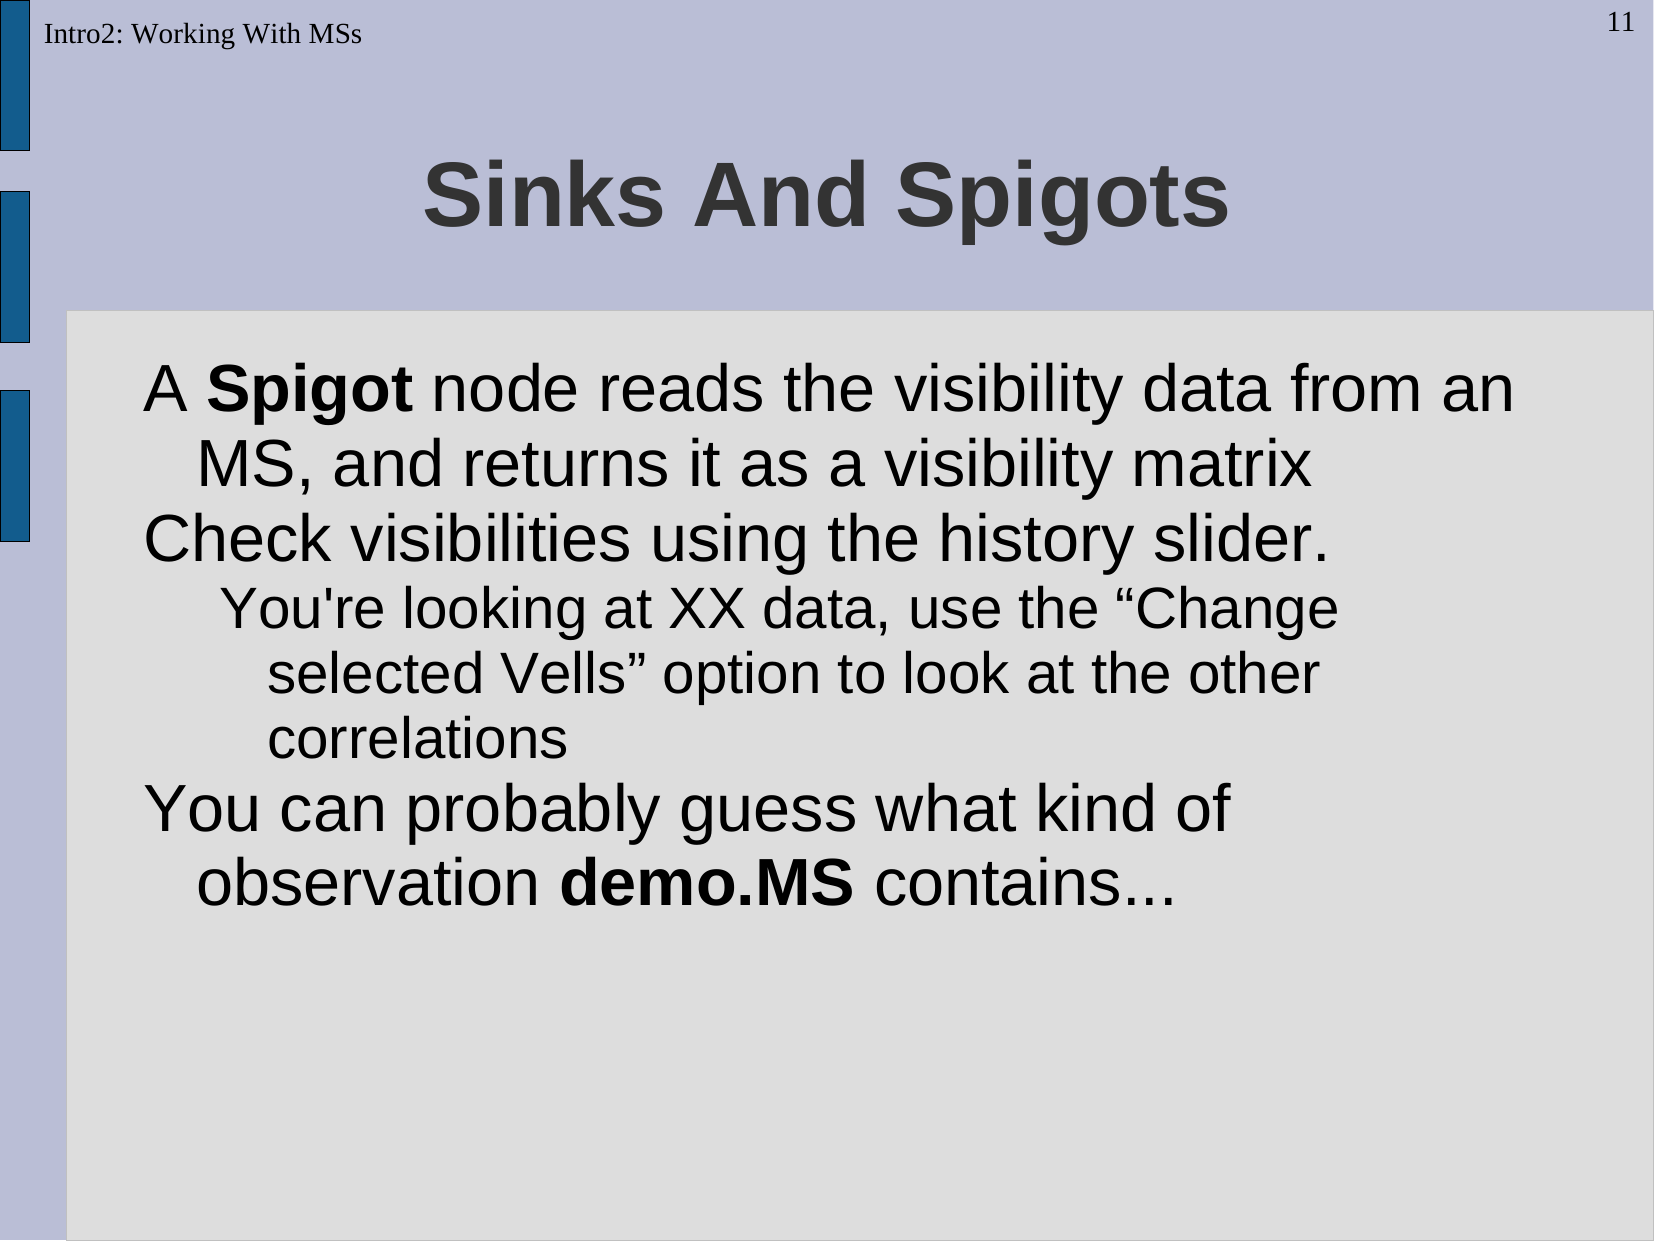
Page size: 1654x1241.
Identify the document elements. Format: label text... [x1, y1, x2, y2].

list A Spigot node reads the visibility data from an MS, and returns it as a visibility matrix Check visibilities using the history slider. You're looking at XX data, use the “Change selected Vells” option to look at the other correlations You can probably guess what kind of observation demo.MS contains... [125, 351, 1538, 1099]
title Sinks And Spigots [121, 91, 1534, 299]
